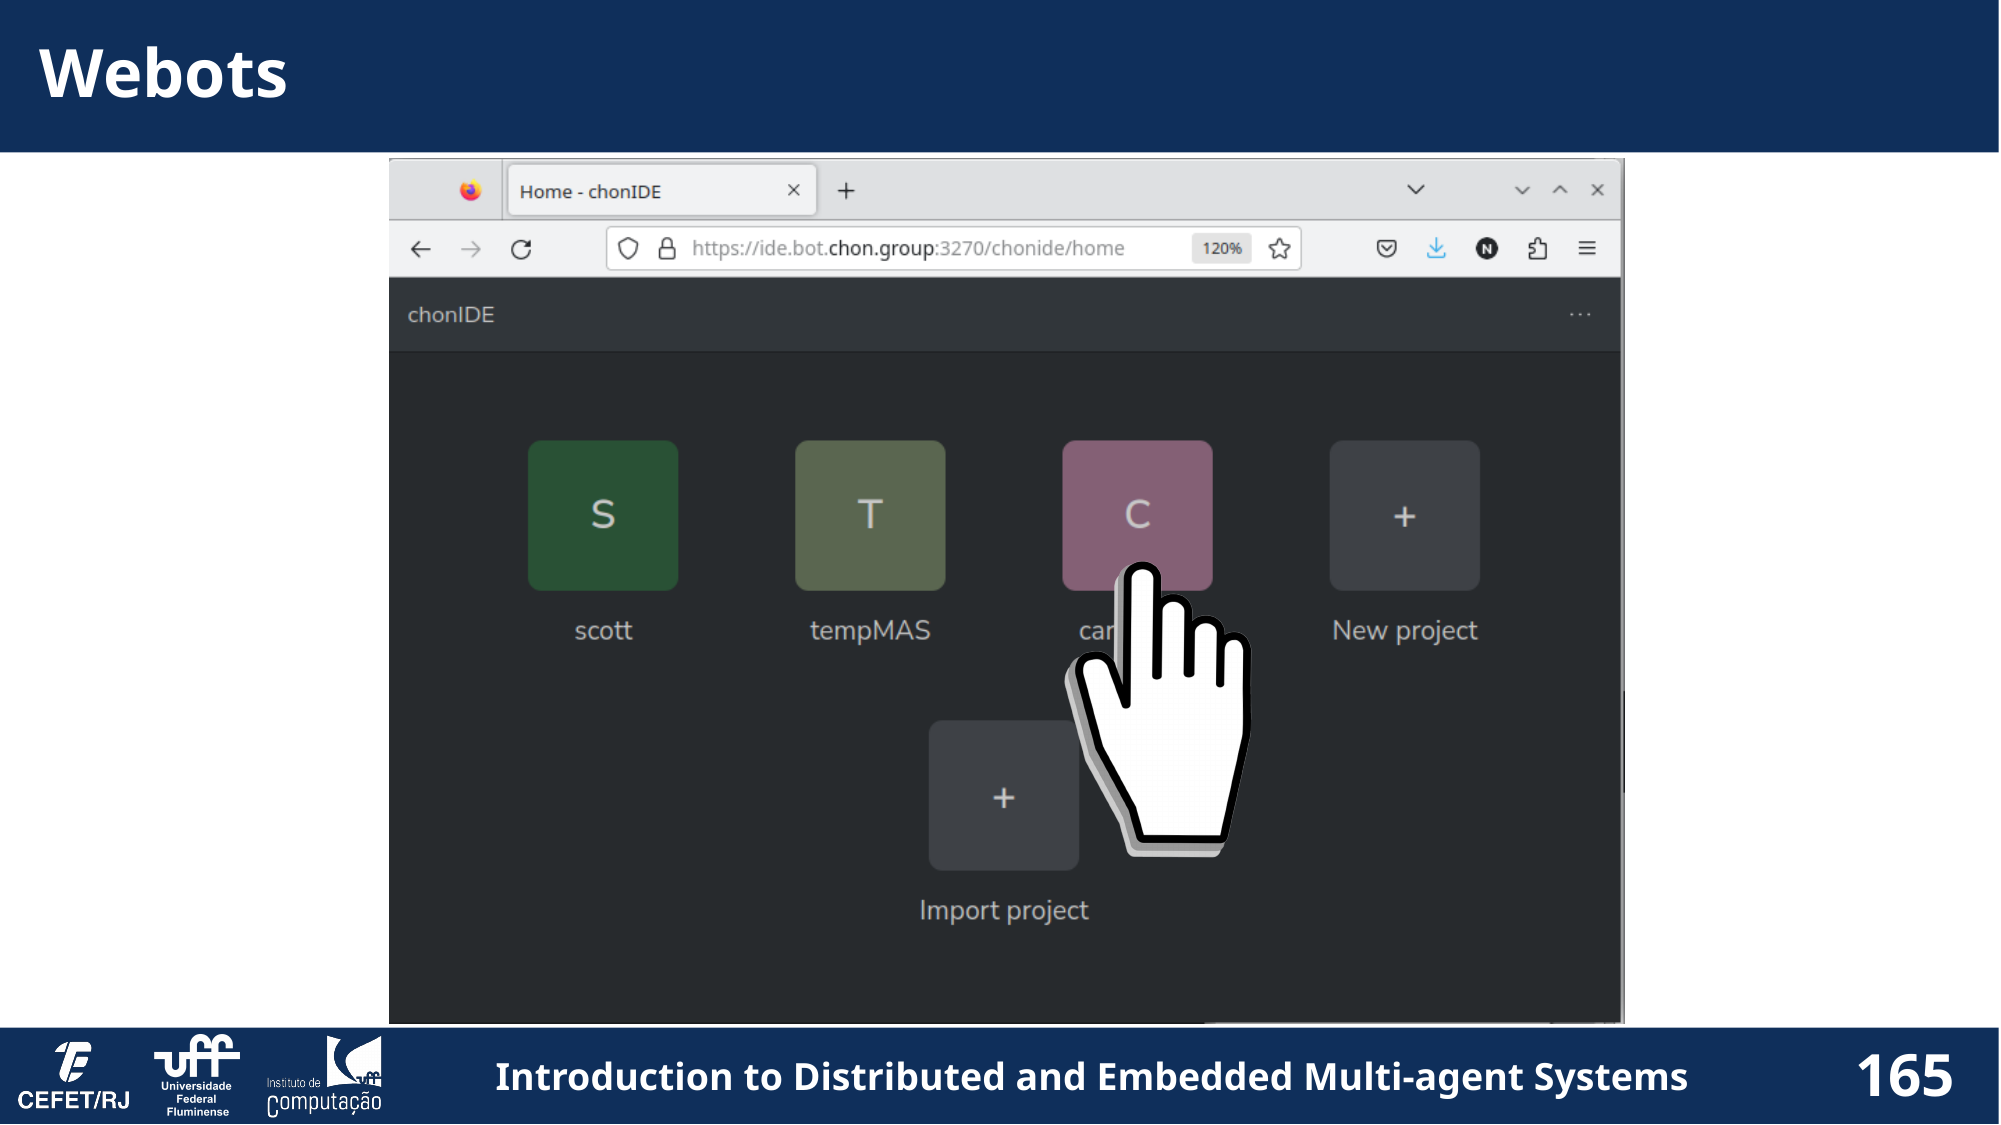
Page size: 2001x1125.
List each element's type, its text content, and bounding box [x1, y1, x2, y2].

picture [265, 1033, 383, 1118]
picture [18, 1021, 129, 1125]
picture [153, 1033, 241, 1121]
picture [389, 158, 1625, 1024]
text_box Webots [25, 23, 1998, 116]
